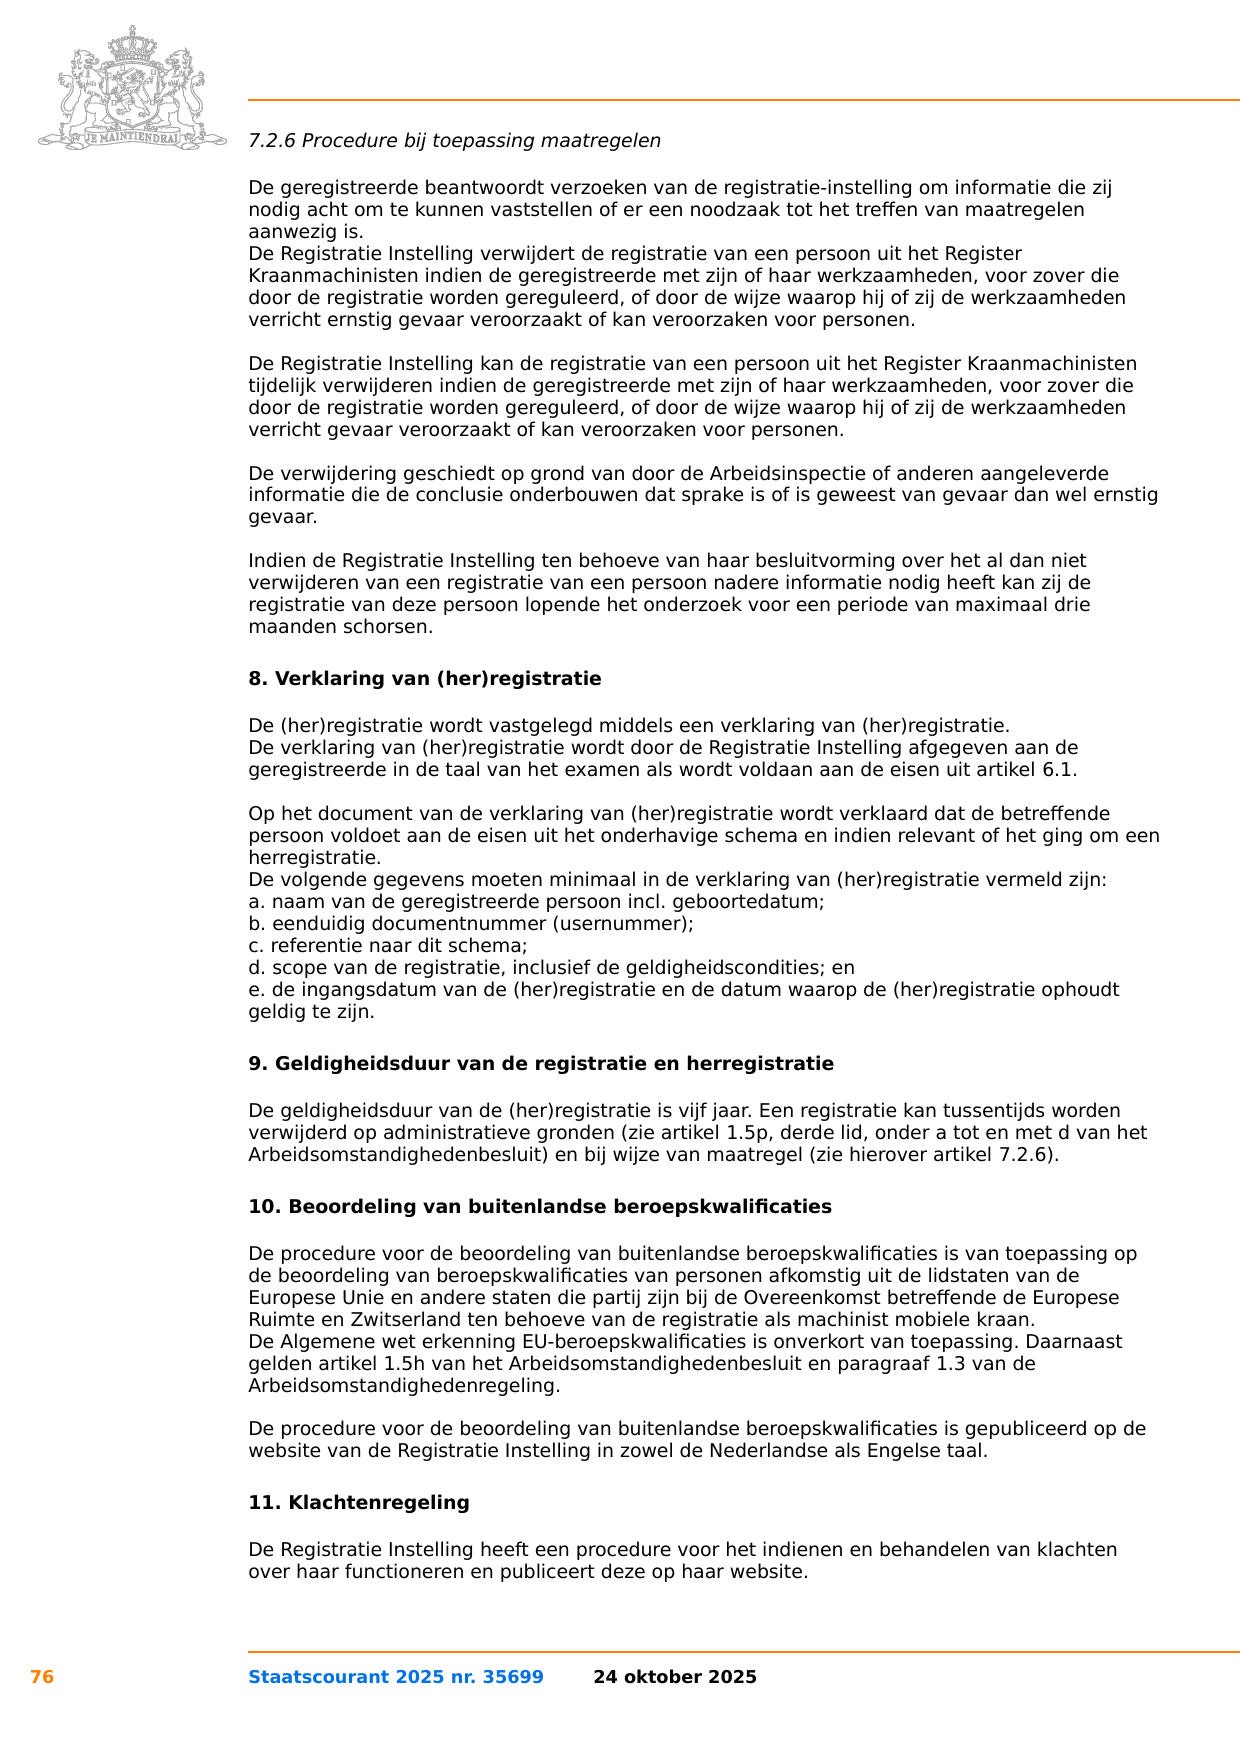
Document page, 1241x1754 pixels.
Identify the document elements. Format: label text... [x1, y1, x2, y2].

text d. scope van de registratie, inclusief de geldigheidscondities; en [248, 957, 1163, 979]
text De verwijdering geschiedt op grond van door de Arbeidsinspectie of anderen aangeleverde informatie die de conclusie onderbouwen dat sprake is of is geweest van gevaar dan wel ernstig gevaar. [248, 462, 1163, 528]
text De volgende gegevens moeten minimaal in de verklaring van (her)registratie vermeld zijn: [248, 869, 1163, 891]
text De (her)registratie wordt vastgelegd middels een verklaring van (her)registratie. [248, 715, 1163, 737]
subtitle 8. Verklaring van (her)registratie [248, 668, 1163, 690]
subtitle 7.2.6 Procedure bij toepassing maatregelen [248, 130, 1163, 152]
text De geregistreerde beantwoordt verzoeken van de registratie-instelling om informatie die zij nodig acht om te kunnen vaststellen of er een noodzaak tot het treffen van maatregelen aanwezig is. [248, 177, 1163, 243]
text b. eenduidig documentnummer (usernummer); [248, 913, 1163, 935]
text De verklaring van (her)registratie wordt door de Registratie Instelling afgegeven aan de geregistreerde in de taal van het examen als wordt voldaan aan de eisen uit artikel 6.1. [248, 737, 1163, 781]
text De procedure voor de beoordeling van buitenlandse beroepskwalificaties is gepubliceerd op de website van de Registratie Instelling in zowel de Nederlandse als Engelse taal. [248, 1418, 1163, 1462]
text De Registratie Instelling heeft een procedure voor het indienen en behandelen van klachten over haar functioneren en publiceert deze op haar website. [248, 1539, 1163, 1583]
text De Algemene wet erkenning EU-beroepskwalificaties is onverkort van toepassing. Daarnaast gelden artikel 1.5h van het Arbeidsomstandighedenbesluit en paragraaf 1.3 van de Arbeidsomstandighedenregeling. [248, 1331, 1163, 1396]
subtitle 9. Geldigheidsduur van de registratie en herregistratie [248, 1053, 1163, 1075]
subtitle 11. Klachtenregeling [248, 1492, 1163, 1514]
text Indien de Registratie Instelling ten behoeve van haar besluitvorming over het al dan niet verwijderen van een registratie van een persoon nadere informatie nodig heeft kan zij de registratie van deze persoon lopende het onderzoek voor een periode van maximaal drie maanden schorsen. [248, 550, 1163, 638]
subtitle 10. Beoordeling van buitenlandse beroepskwalificaties [248, 1196, 1163, 1218]
text e. de ingangsdatum van de (her)registratie en de datum waarop de (her)registratie ophoudt geldig te zijn. [248, 979, 1163, 1023]
text a. naam van de geregistreerde persoon incl. geboortedatum; [248, 891, 1163, 913]
picture [38, 25, 227, 150]
text De procedure voor de beoordeling van buitenlandse beroepskwalificaties is van toepassing op de beoordeling van beroepskwalificaties van personen afkomstig uit de lidstaten van de Europese Unie en andere staten die partij zijn bij de Overeenkomst betreffende de Europese Ruimte en Zwitserland ten behoeve van de registratie als machinist mobiele kraan. [248, 1243, 1163, 1331]
text De Registratie Instelling kan de registratie van een persoon uit het Register Kraanmachinisten tijdelijk verwijderen indien de geregistreerde met zijn of haar werkzaamheden, voor zover die door de registratie worden gereguleerd, of door de wijze waarop hij of zij de werkzaamheden verricht gevaar veroorzaakt of kan veroorzaken voor personen. [248, 353, 1163, 441]
text De Registratie Instelling verwijdert de registratie van een persoon uit het Register Kraanmachinisten indien de geregistreerde met zijn of haar werkzaamheden, voor zover die door de registratie worden gereguleerd, of door de wijze waarop hij of zij de werkzaamheden verricht ernstig gevaar veroorzaakt of kan veroorzaken voor personen. [248, 243, 1163, 331]
text c. referentie naar dit schema; [248, 935, 1163, 957]
text Op het document van de verklaring van (her)registratie wordt verklaard dat de betreffende persoon voldoet aan de eisen uit het onderhavige schema en indien relevant of het ging om een herregistratie. [248, 803, 1163, 869]
text De geldigheidsduur van de (her)registratie is vijf jaar. Een registratie kan tussentijds worden verwijderd op administratieve gronden (zie artikel 1.5p, derde lid, onder a tot en met d van het Arbeidsomstandighedenbesluit) en bij wijze van maatregel (zie hierover artikel 7.2.6). [248, 1100, 1163, 1166]
